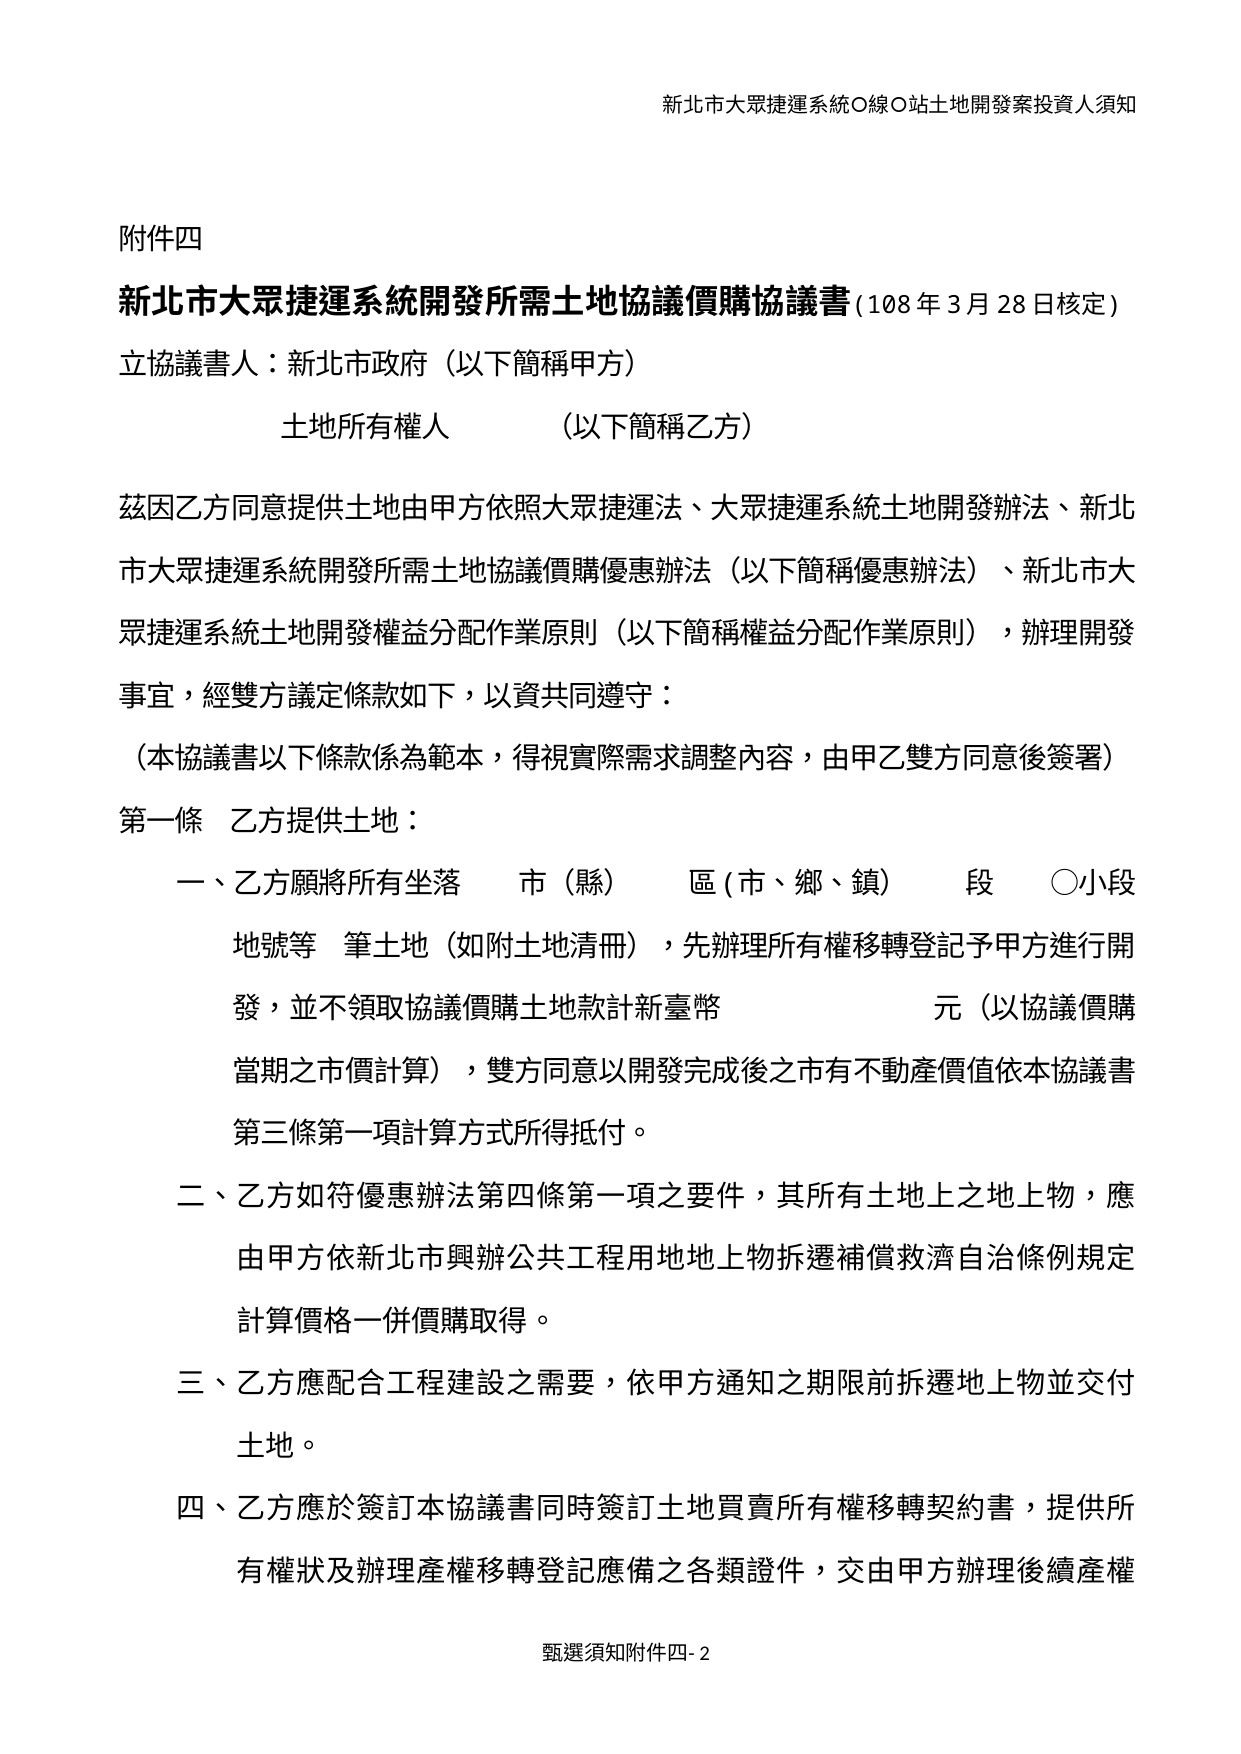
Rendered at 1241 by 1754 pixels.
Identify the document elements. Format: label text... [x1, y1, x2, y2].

text 新北市大眾捷運系統開發所需土地協議價購協議書(108年3月28日核定) [118, 258, 1137, 320]
text 二、乙方如符優惠辦法第四條第一項之要件，其所有土地上之地上物，應由甲方依新北市興辦公共工程用地地上物拆遷補償救濟自治條例規定計算價格一併價購取得。 [177, 1152, 1137, 1339]
text （本協議書以下條款係為範本，得視實際需求調整內容，由甲乙雙方同意後簽署） [118, 714, 1137, 777]
text 三、乙方應配合工程建設之需要，依甲方通知之期限前拆遷地上物並交付土地。 [177, 1339, 1137, 1464]
text 立協議書人：新北市政府（以下簡稱甲方） [118, 320, 1137, 383]
text 第一條 乙方提供土地： [118, 777, 1137, 839]
text 一、乙方願將所有坐落 市（縣） 區(市、鄉、鎮） 段 ○小段 地號等 筆土地（如附土地清冊），先辦理所有權移轉登記予甲方進行開發，並不領取協議價購土地款計新臺幣 元（以協議價購當期之市價計算），雙方同意以開發完成後之市有不動產價值依本協議書第三條第一項計算方式所得抵付。 [177, 839, 1137, 1152]
text 土地所有權人 （以下簡稱乙方） [281, 383, 1137, 445]
text 茲因乙方同意提供土地由甲方依照大眾捷運法、大眾捷運系統土地開發辦法、新北市大眾捷運系統開發所需土地協議價購優惠辦法（以下簡稱優惠辦法）、新北市大眾捷運系統土地開發權益分配作業原則（以下簡稱權益分配作業原則），辦理開發事宜，經雙方議定條款如下，以資共同遵守： [118, 464, 1137, 714]
text 四、乙方應於簽訂本協議書同時簽訂土地買賣所有權移轉契約書，提供所有權狀及辦理產權移轉登記應備之各類證件，交由甲方辦理後續產權 [177, 1464, 1137, 1589]
text 附件四 [118, 195, 1137, 258]
